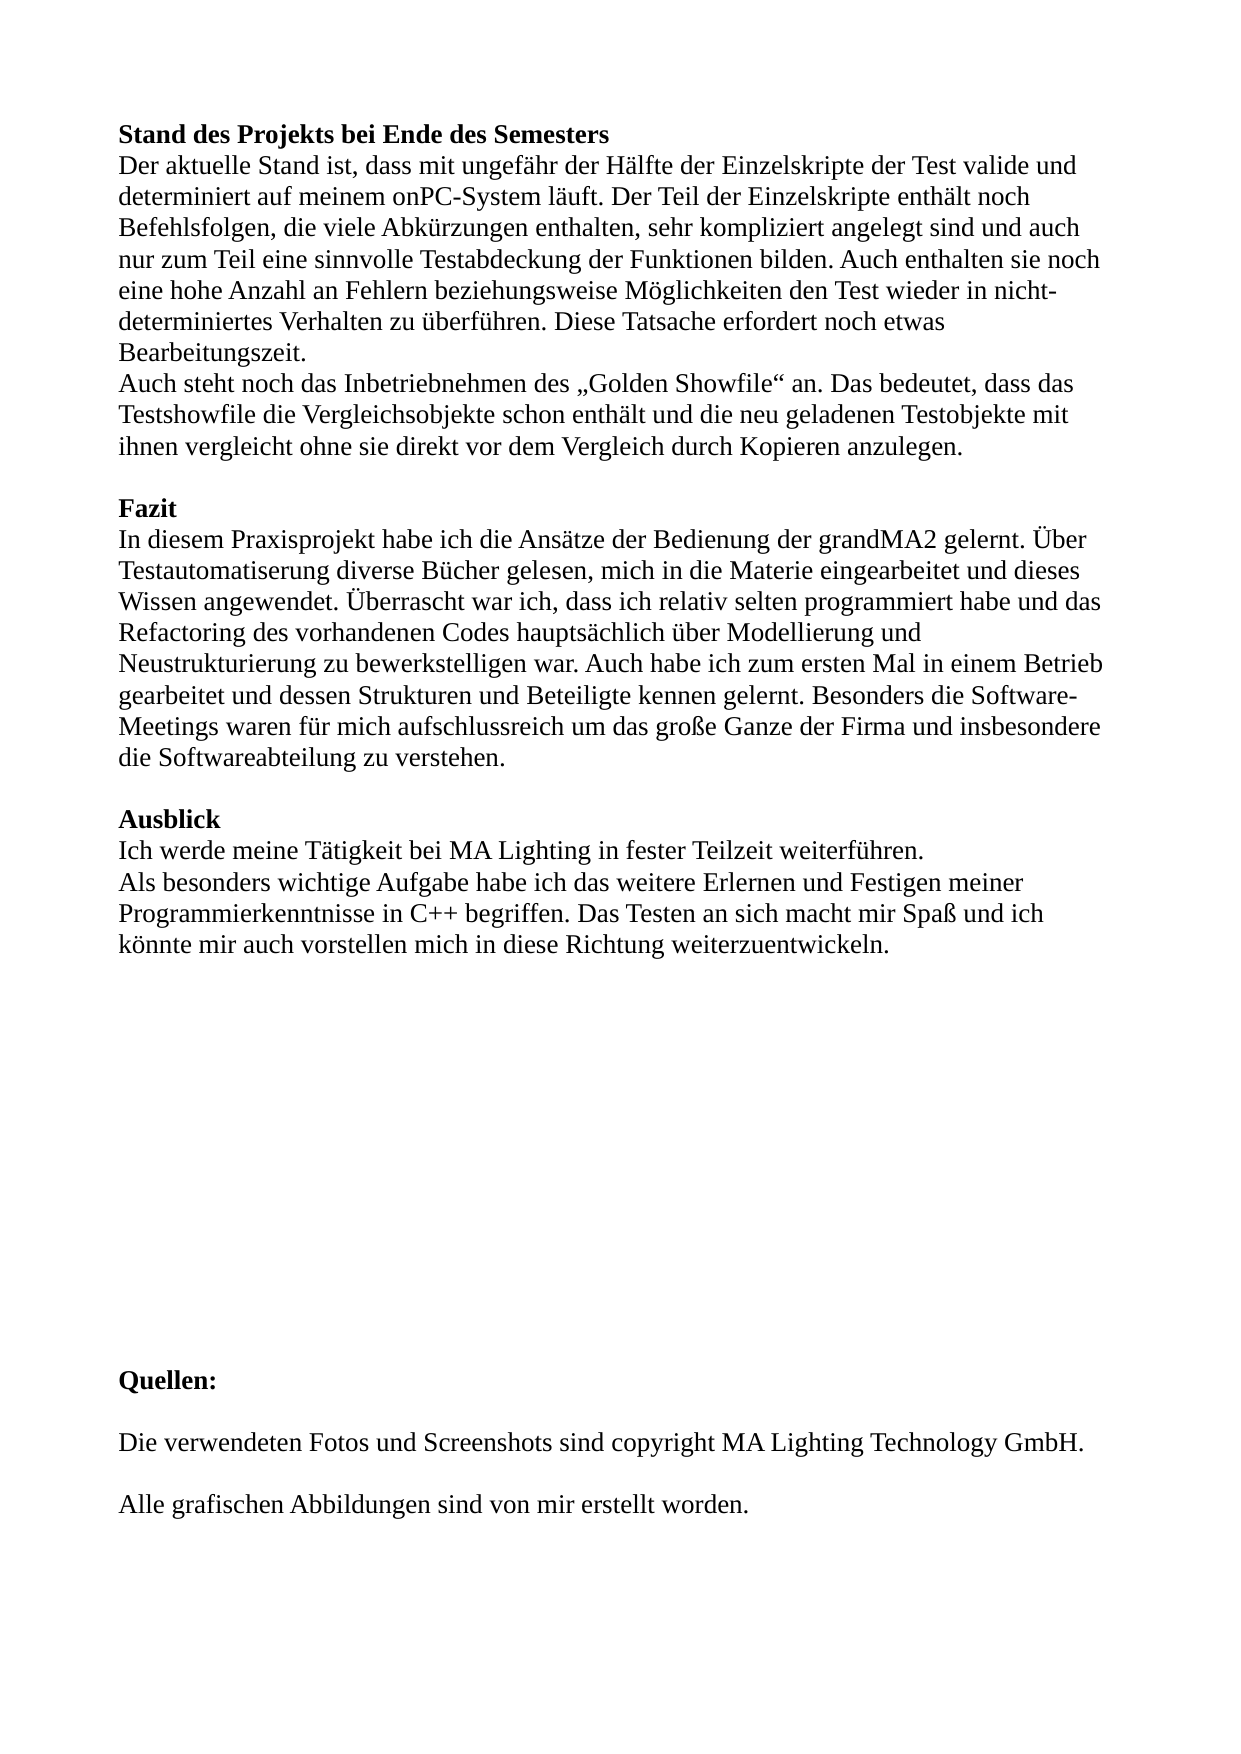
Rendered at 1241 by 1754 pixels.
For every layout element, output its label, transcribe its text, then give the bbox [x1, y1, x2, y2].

text Als besonders wichtige Aufgabe habe ich das weitere Erlernen und Festigen meiner Programmierkenntnisse in C++ begriffen. Das Testen an sich macht mir Spaß und ich könnte mir auch vorstellen mich in diese Richtung weiterzuentwickeln. [118, 866, 1122, 959]
text Stand des Projekts bei Ende des Semesters [118, 118, 1122, 149]
text Alle grafischen Abbildungen sind von mir erstellt worden. [118, 1488, 1122, 1520]
text Ich werde meine Tätigkeit bei MA Lighting in fester Teilzeit weiterführen. [118, 834, 1122, 866]
text Ausblick [118, 803, 1122, 834]
text Der aktuelle Stand ist, dass mit ungefähr der Hälfte der Einzelskripte der Test valide und determiniert auf meinem onPC-System läuft. Der Teil der Einzelskripte enthält noch Befehlsfolgen, die viele Abkürzungen enthalten, sehr kompliziert angelegt sind und auch nur zum Teil eine sinnvolle Testabdeckung der Funktionen bilden. Auch enthalten sie noch eine hohe Anzahl an Fehlern beziehungsweise Möglichkeiten den Test wieder in nicht-determiniertes Verhalten zu überführen. Diese Tatsache erfordert noch etwas Bearbeitungszeit. [118, 149, 1122, 367]
text In diesem Praxisprojekt habe ich die Ansätze der Bedienung der grandMA2 gelernt. Über Testautomatiserung diverse Bücher gelesen, mich in die Materie eingearbeitet und dieses Wissen angewendet. Überrascht war ich, dass ich relativ selten programmiert habe und das Refactoring des vorhandenen Codes hauptsächlich über Modellierung und Neustrukturierung zu bewerkstelligen war. Auch habe ich zum ersten Mal in einem Betrieb gearbeitet und dessen Strukturen und Beteiligte kennen gelernt. Besonders die Software-Meetings waren für mich aufschlussreich um das große Ganze der Firma und insbesondere die Softwareabteilung zu verstehen. [118, 523, 1122, 772]
text Fazit [118, 492, 1122, 523]
text Quellen: [118, 1364, 1122, 1395]
text Die verwendeten Fotos und Screenshots sind copyright MA Lighting Technology GmbH. [118, 1426, 1122, 1457]
text Auch steht noch das Inbetriebnehmen des „Golden Showfile“ an. Das bedeutet, dass das Testshowfile die Vergleichsobjekte schon enthält und die neu geladenen Testobjekte mit ihnen vergleicht ohne sie direkt vor dem Vergleich durch Kopieren anzulegen. [118, 367, 1122, 461]
